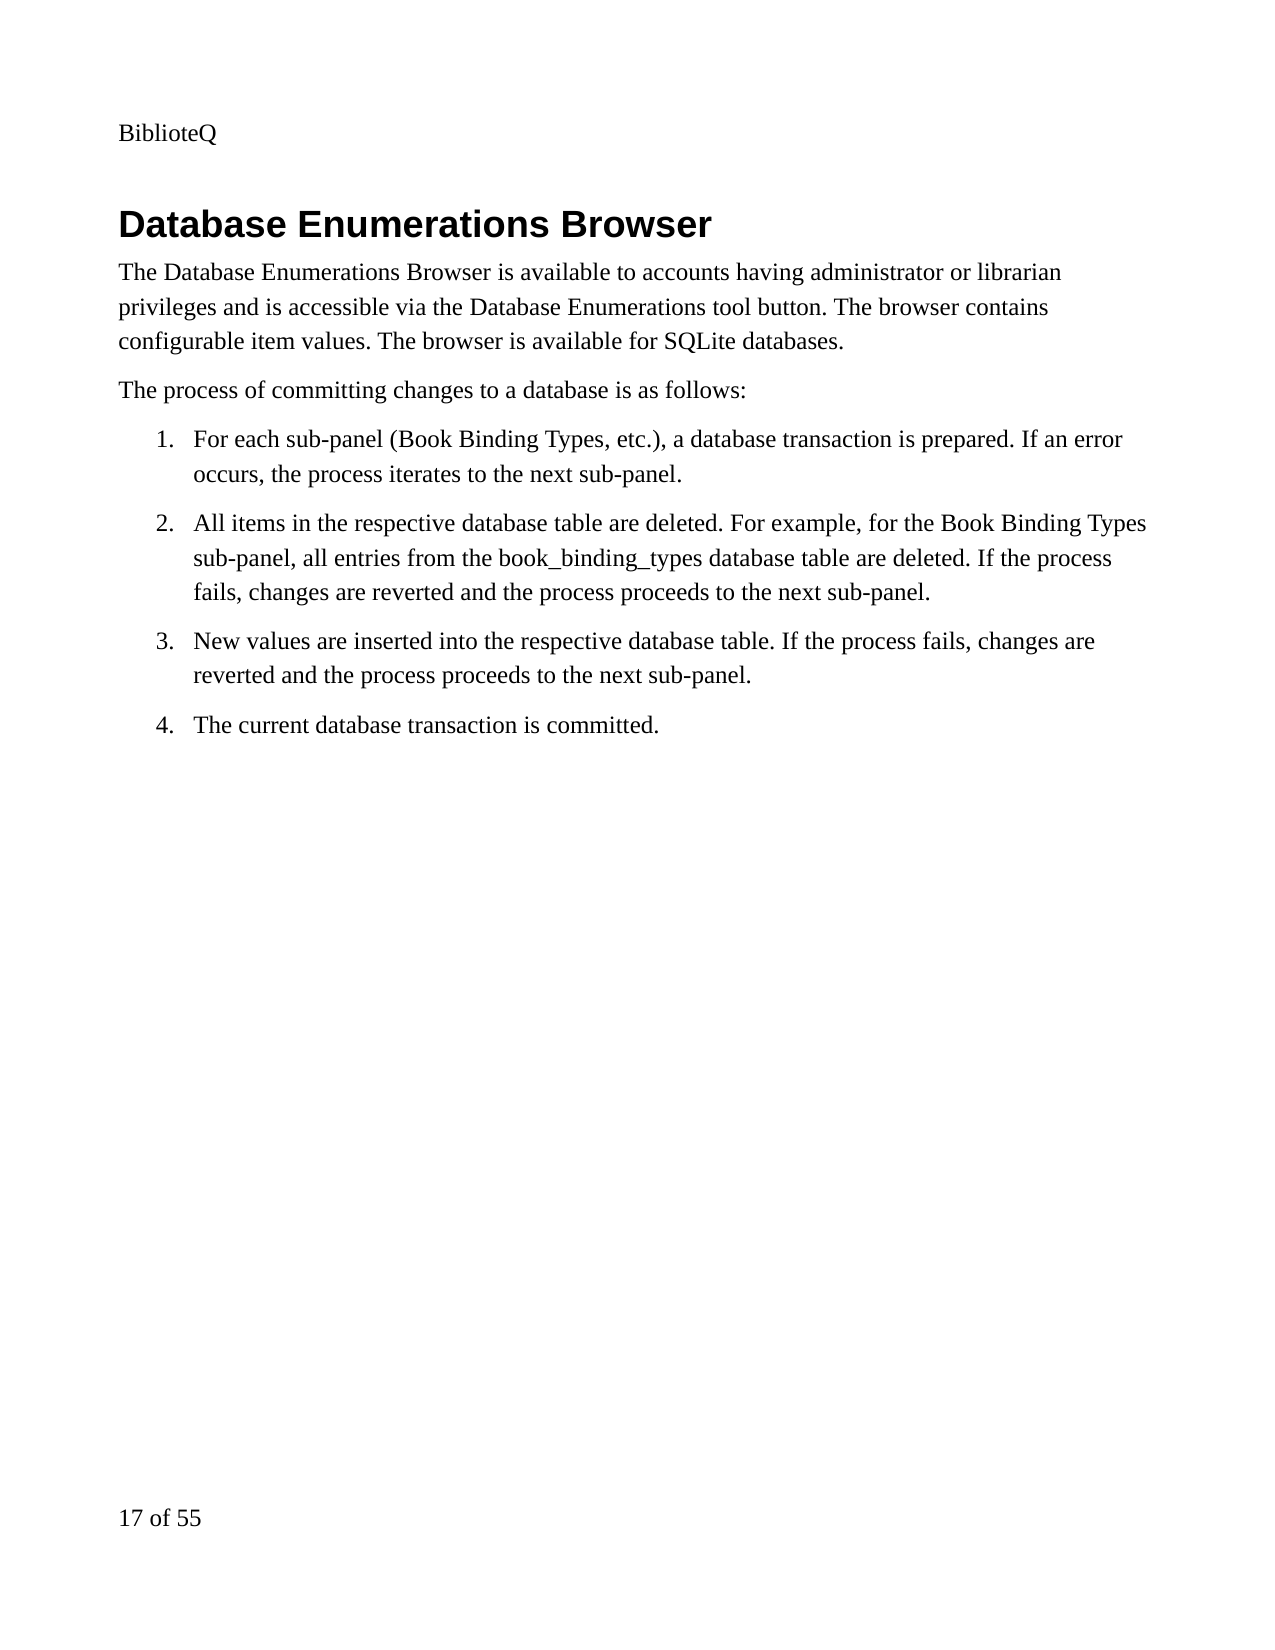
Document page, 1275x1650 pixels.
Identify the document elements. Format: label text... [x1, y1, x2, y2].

list The current database transaction is committed. [156, 710, 1157, 738]
list For each sub-panel (Book Binding Types, etc.), a database transaction is prepared. If an error occurs, the process iterates to the next sub-panel. [156, 424, 1157, 488]
list All items in the respective database table are deleted. For example, for the Book Binding Types sub-panel, all entries from the book_binding_types database table are deleted. If the process fails, changes are reverted and the process proceeds to the next sub-panel. [156, 508, 1157, 606]
text The Database Enumerations Browser is available to accounts having administrator or librarian privileges and is accessible via the Database Enumerations tool button. The browser contains configurable item values. The browser is available for SQLite databases. [118, 257, 1157, 355]
list New values are inserted into the respective database table. If the process fails, changes are reverted and the process proceeds to the next sub-panel. [156, 626, 1157, 689]
text The process of committing changes to a database is as follows: [118, 376, 1157, 404]
subtitle Database Enumerations Browser [118, 201, 1157, 245]
